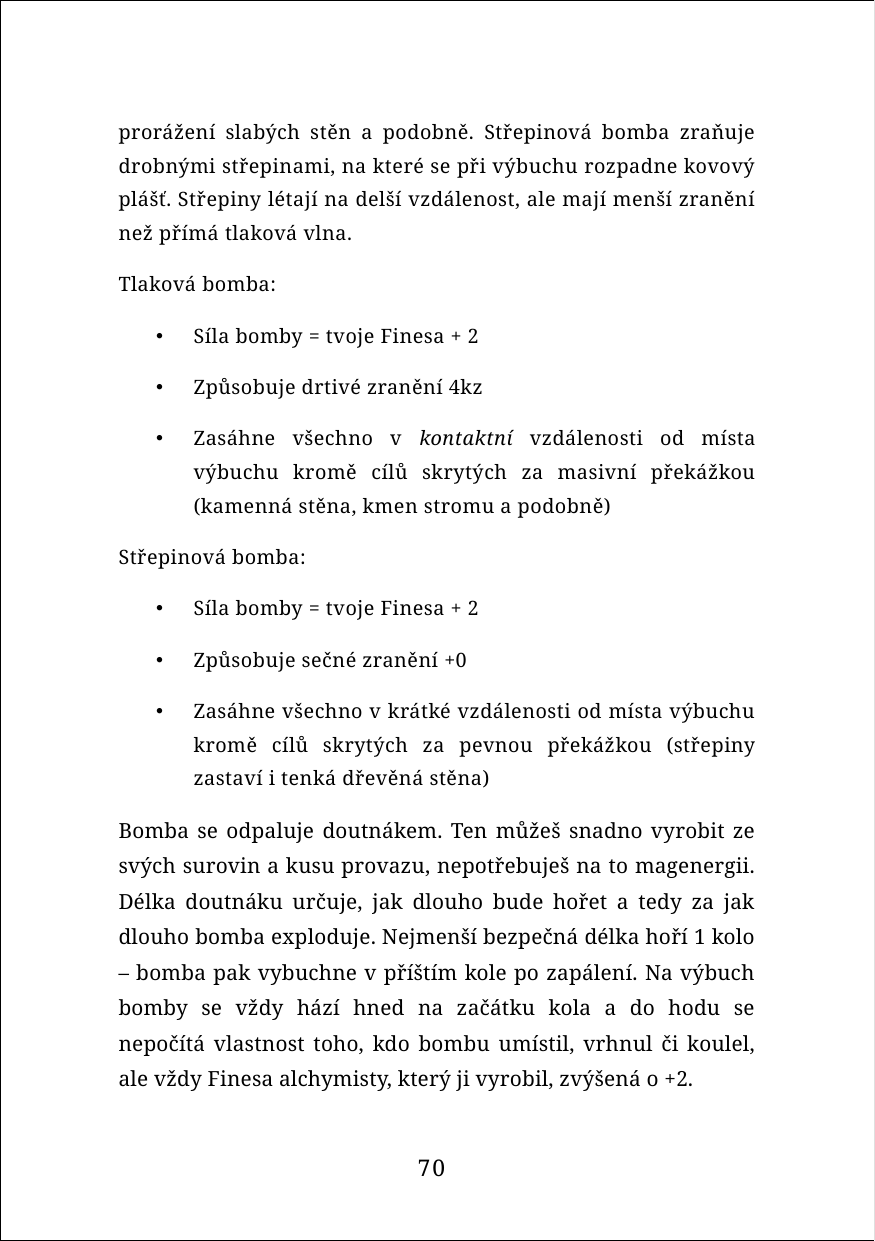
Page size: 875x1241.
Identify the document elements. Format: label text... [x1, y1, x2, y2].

text Střepinová bomba: [118, 543, 756, 570]
text Tlaková bomba: [118, 271, 756, 297]
list Způsobuje drtivé zranění 4kz [156, 373, 756, 400]
list Síla bomby = tvoje Finesa + 2 [156, 322, 756, 349]
list Zasáhne všechno v kontaktní vzdálenosti od místa výbuchu kromě cílů skrytých za masivní překážkou (kamenná stěna, kmen stromu a podobně) [156, 424, 756, 519]
text prorážení slabých stěn a podobně. Střepinová bomba zraňuje drobnými střepinami, na které se při výbuchu rozpadne kovový plášť. Střepiny létají na delší vzdálenost, ale mají menší zranění než přímá tlaková vlna. [118, 118, 756, 246]
list Síla bomby = tvoje Finesa + 2 [156, 594, 756, 622]
list Způsobuje sečné zranění +0 [156, 646, 756, 673]
text Bomba se odpaluje doutnákem. Ten můžeš snadno vyrobit ze svých surovin a kusu provazu, nepotřebuješ na to magenergii. Délka doutnáku určuje, jak dlouho bude hořet a tedy za jak dlouho bomba exploduje. Nejmenší bezpečná délka hoří 1 kolo – bomba pak vybuchne v příštím kole po zapálení. Na výbuch bomby se vždy hází hned na začátku kola a do hodu se nepočítá vlastnost toho, kdo bombu umístil, vrhnul či koulel, ale vždy Finesa alchymisty, který ji vyrobil, zvýšená o +2. [118, 816, 756, 1093]
list Zasáhne všechno v krátké vzdálenosti od místa výbuchu kromě cílů skrytých za pevnou překážkou (střepiny zastaví i tenká dřevěná stěna) [156, 697, 756, 792]
